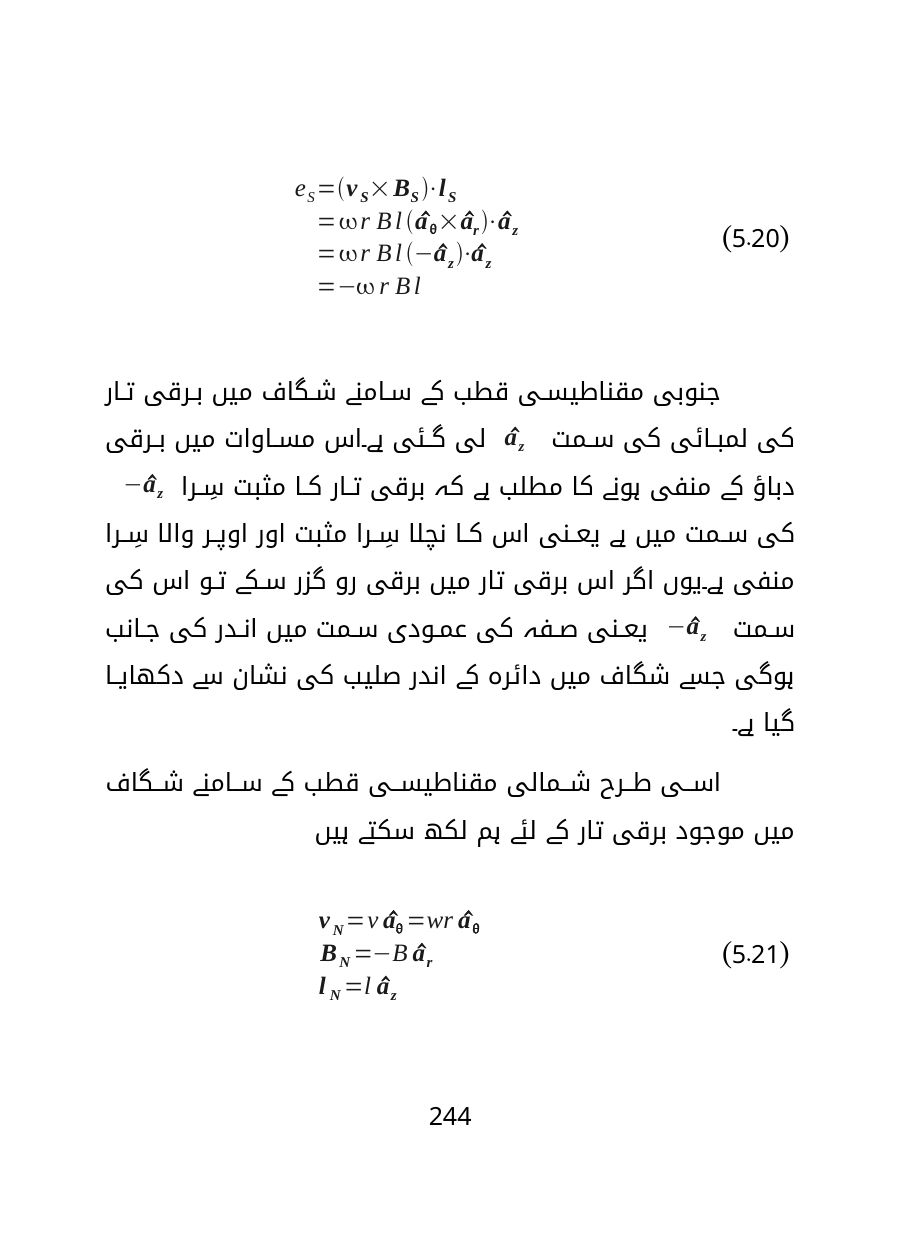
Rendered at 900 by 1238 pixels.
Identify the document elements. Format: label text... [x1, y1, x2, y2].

text جنوبی مقناطیسی قطب کے سامنے شگاف میں برقی تار کی لمبائی کی سمت لی گئی ہے۔اس مساوات میں برقی دباؤ کے منفی ہونے کا مطلب ہے کہ برقی تار کا مثبت سِراکی سمت میں ہے یعنی اس کا نچلا سِرا مثبت اور اوپر والا سِرا منفی ہے۔یوں اگر اس برقی تار میں برقی رو گزر سکے تو اس کی سمت یعنی صفہ کی عمودی سمت میں اندر کی جانب ہوگی جسے شگاف میں دائرہ کے اندر صلیب کی نشان سے دکھایا گیا ہے۔ [105, 368, 795, 747]
table_header (5.21) [703, 901, 795, 1022]
table_header [105, 901, 703, 1022]
table_header (5.20) [699, 169, 795, 321]
text اسی طرح شمالی مقناطیسی قطب کے سامنے شگاف میں موجود برقی تار کے لئے ہم لکھ سکتے ہیں [105, 760, 795, 854]
table_header [105, 169, 699, 321]
